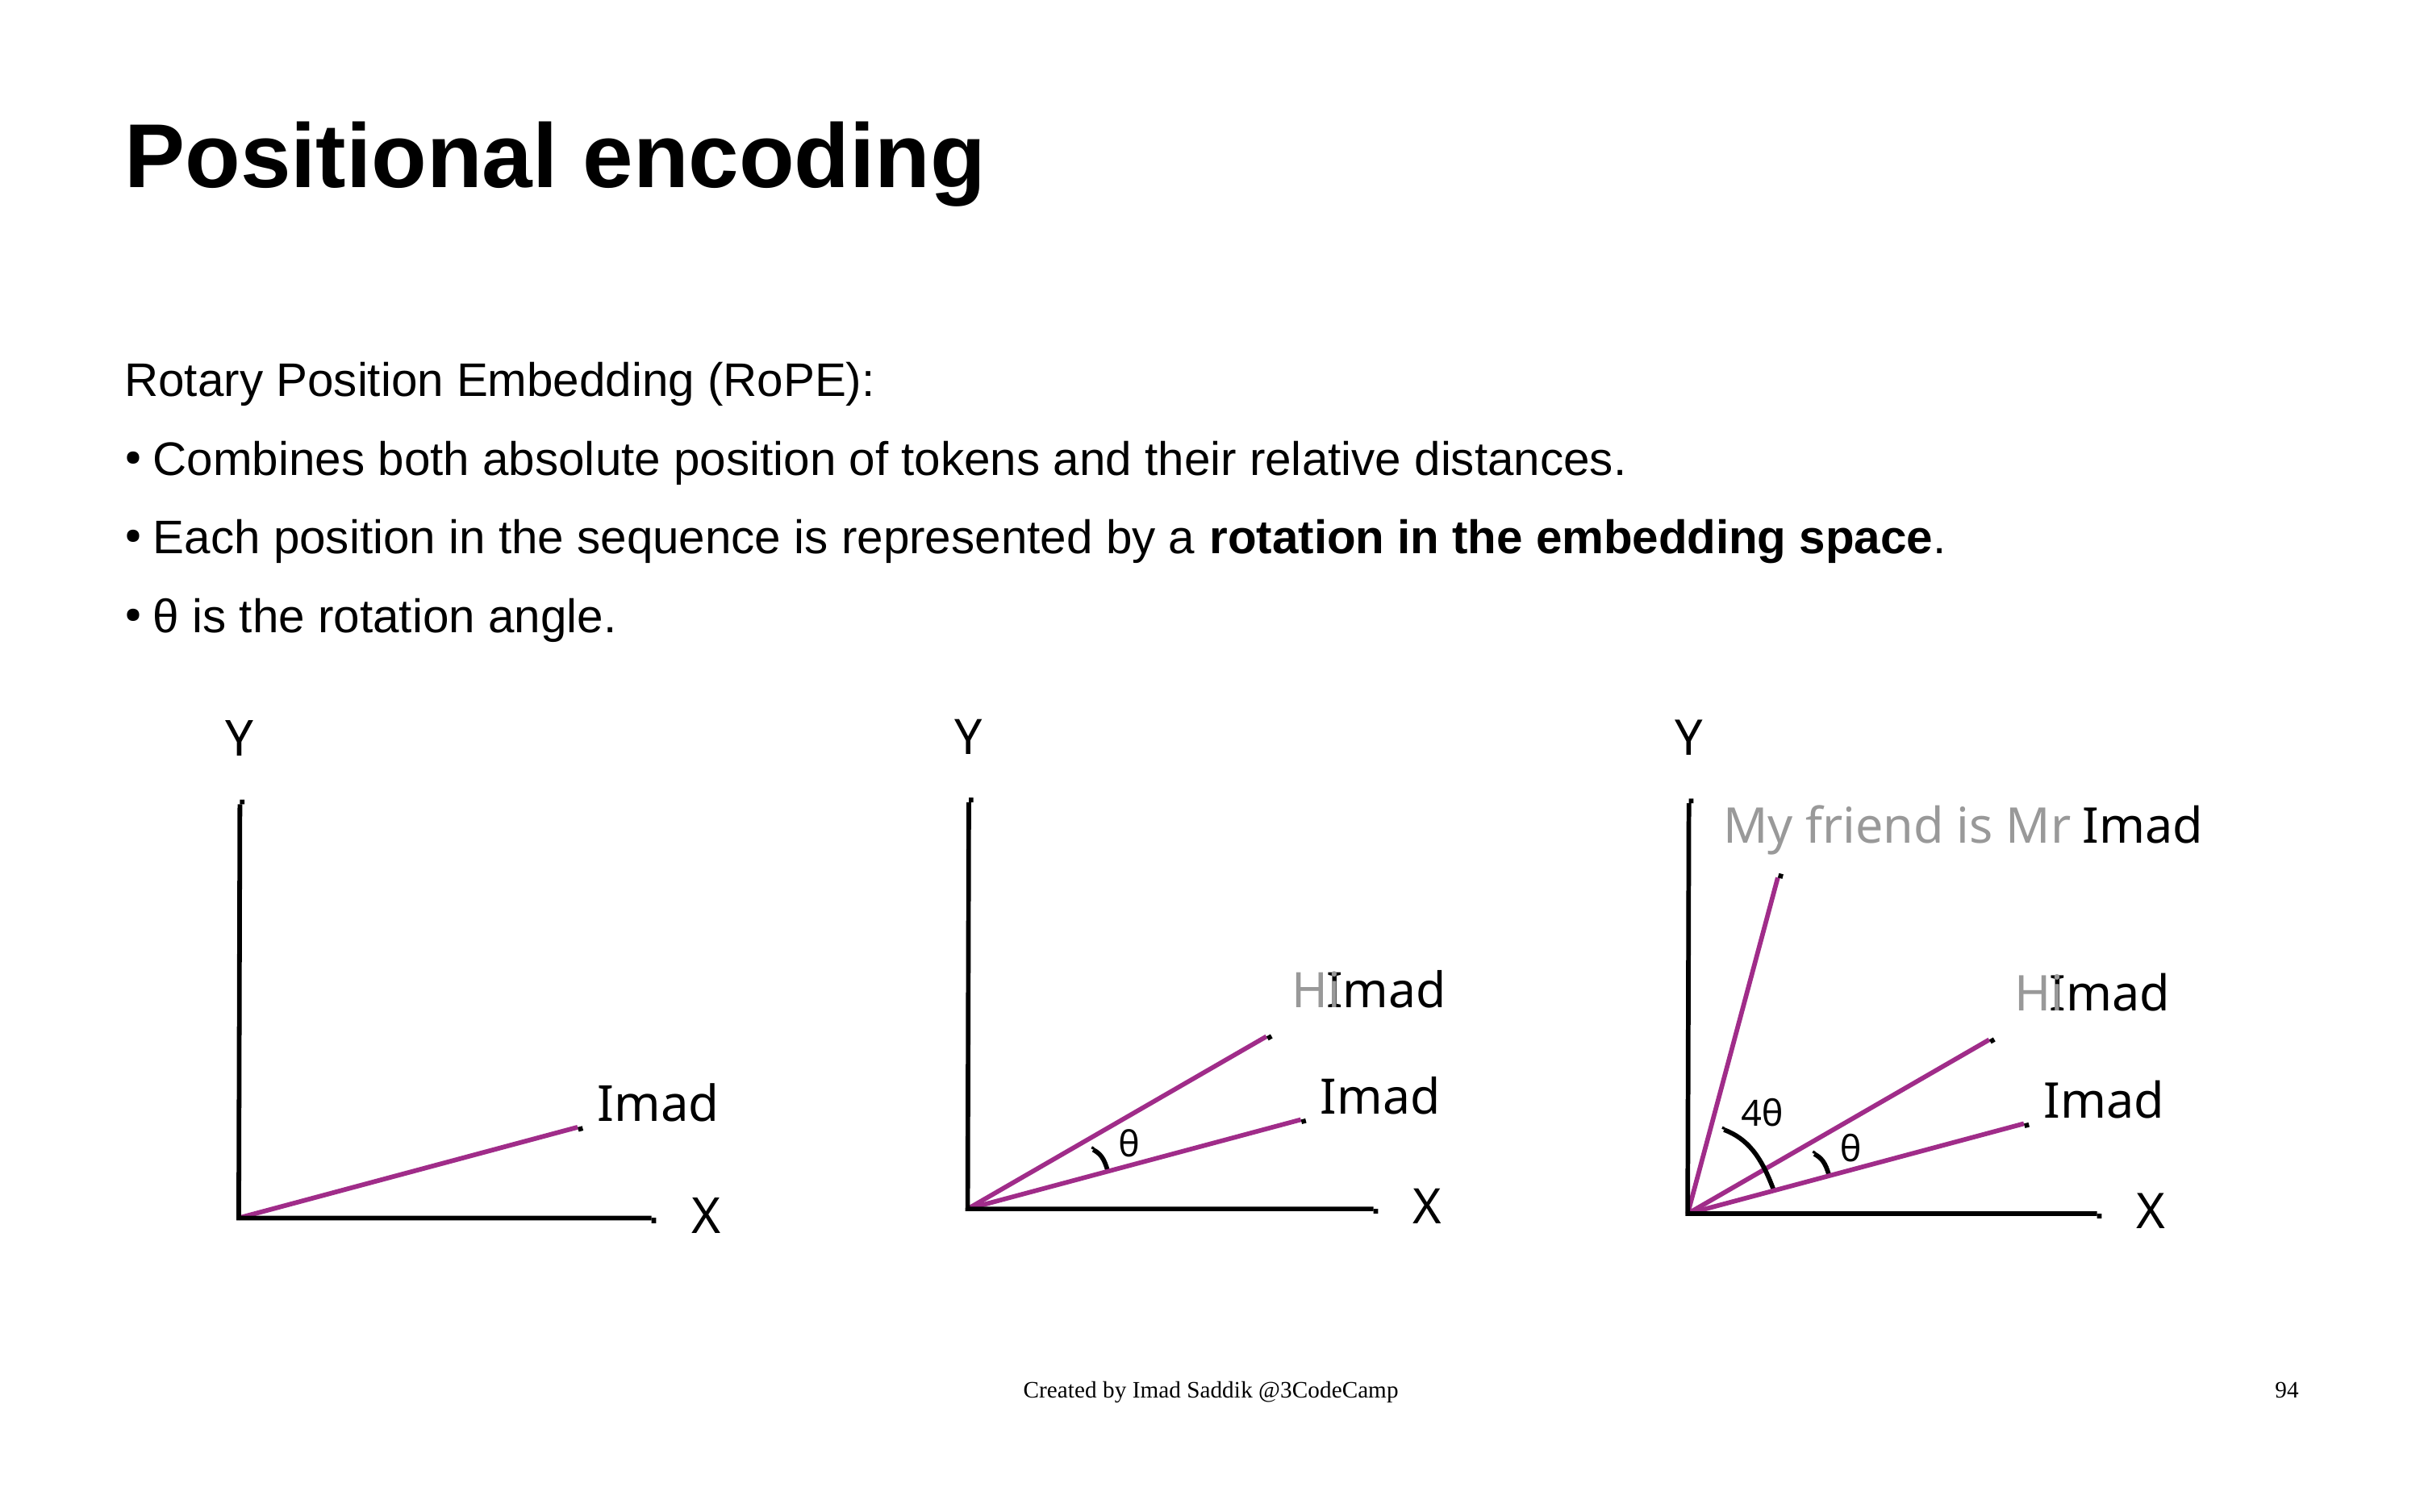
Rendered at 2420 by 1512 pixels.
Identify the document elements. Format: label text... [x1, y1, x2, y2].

picture [907, 677, 1517, 1278]
picture [177, 677, 798, 1288]
picture [1627, 677, 2243, 1283]
text_box Rotary Position Embedding (RoPE): Combines both absolute position of tokens and their relative distances. Each position in the sequence is represented by a rotation in the embedding space. θ is the rotation angle. [112, 322, 2058, 649]
text_box Positional encoding [112, 61, 1664, 251]
